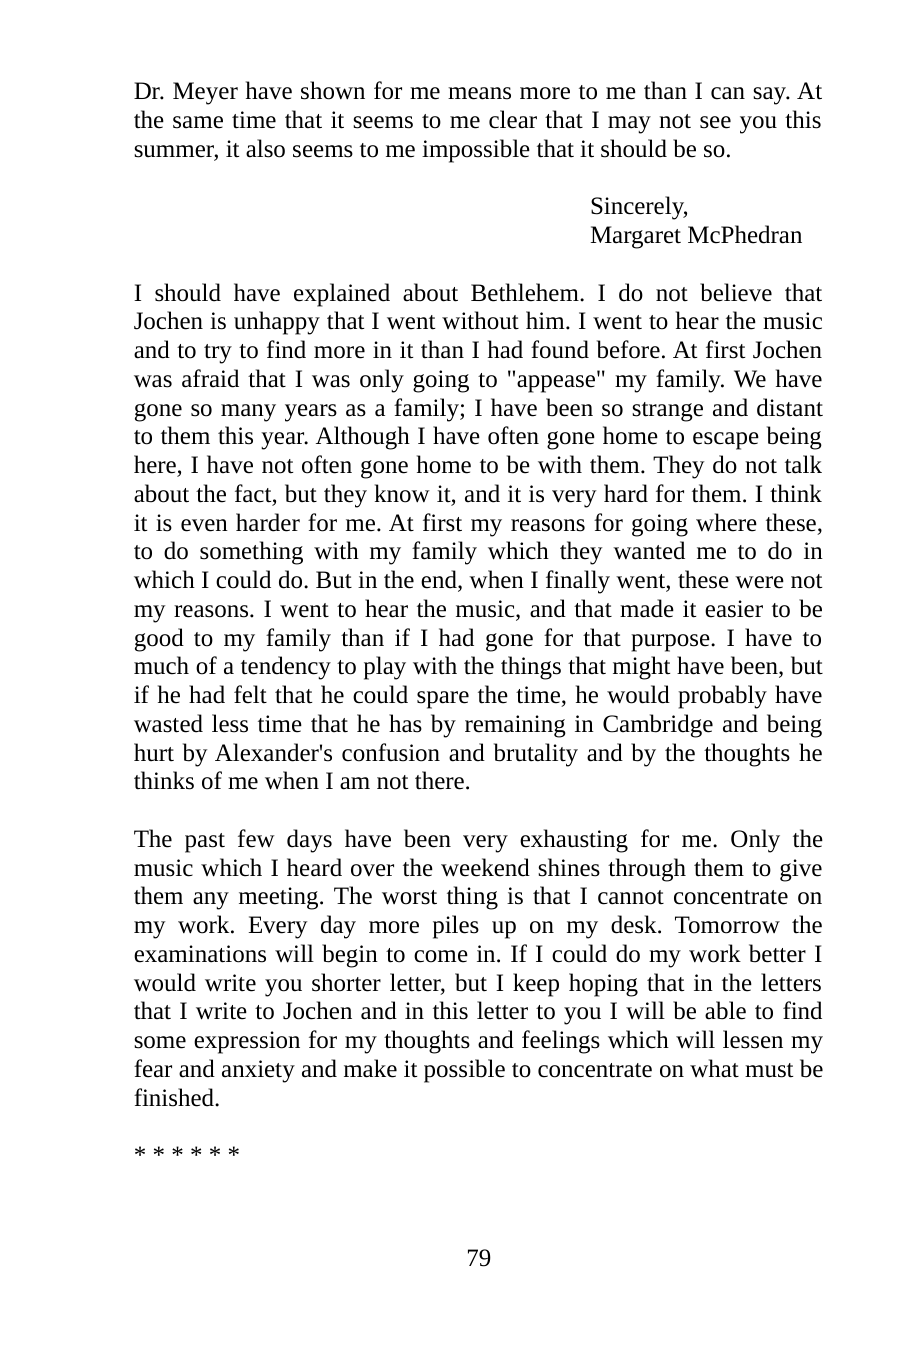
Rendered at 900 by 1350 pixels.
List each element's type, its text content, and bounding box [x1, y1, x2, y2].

text * * * * * * [133, 1140, 823, 1169]
text Dr. Meyer have shown for me means more to me than I can say. At the same time that it seems to me clear that I may not see you this summer, it also seems to me impossible that it should be so. [133, 76, 823, 163]
text Margaret McPhedran [133, 220, 823, 249]
text I should have explained about Bethlehem. I do not believe that Jochen is unhappy that I went without him. I went to hear the music and to try to find more in it than I had found before. At first Jochen was afraid that I was only going to "appease" my family. We have gone so many years as a family; I have been so strange and distant to them this year. Although I have often gone home to escape being here, I have not often gone home to be with them. They do not talk about the fact, but they know it, and it is very hard for them. I think it is even harder for me. At first my reasons for going where these, to do something with my family which they wanted me to do in which I could do. But in the end, when I finally went, these were not my reasons. I went to hear the music, and that made it easier to be good to my family than if I had gone for that purpose. I have to much of a tendency to play with the things that might have been, but if he had felt that he could spare the time, he would probably have wasted less time that he has by remaining in Cambridge and being hurt by Alexander's confusion and brutality and by the thoughts he thinks of me when I am not there. [133, 278, 823, 795]
text The past few days have been very exhausting for me. Only the music which I heard over the weekend shines through them to give them any meeting. The worst thing is that I cannot concentrate on my work. Every day more piles up on my desk. Tomorrow the examinations will begin to come in. If I could do my work better I would write you shorter letter, but I keep hoping that in the letters that I write to Jochen and in this letter to you I will be able to find some expression for my thoughts and feelings which will lessen my fear and anxiety and make it possible to concentrate on what must be finished. [133, 824, 823, 1111]
text Sincerely, [133, 191, 823, 220]
